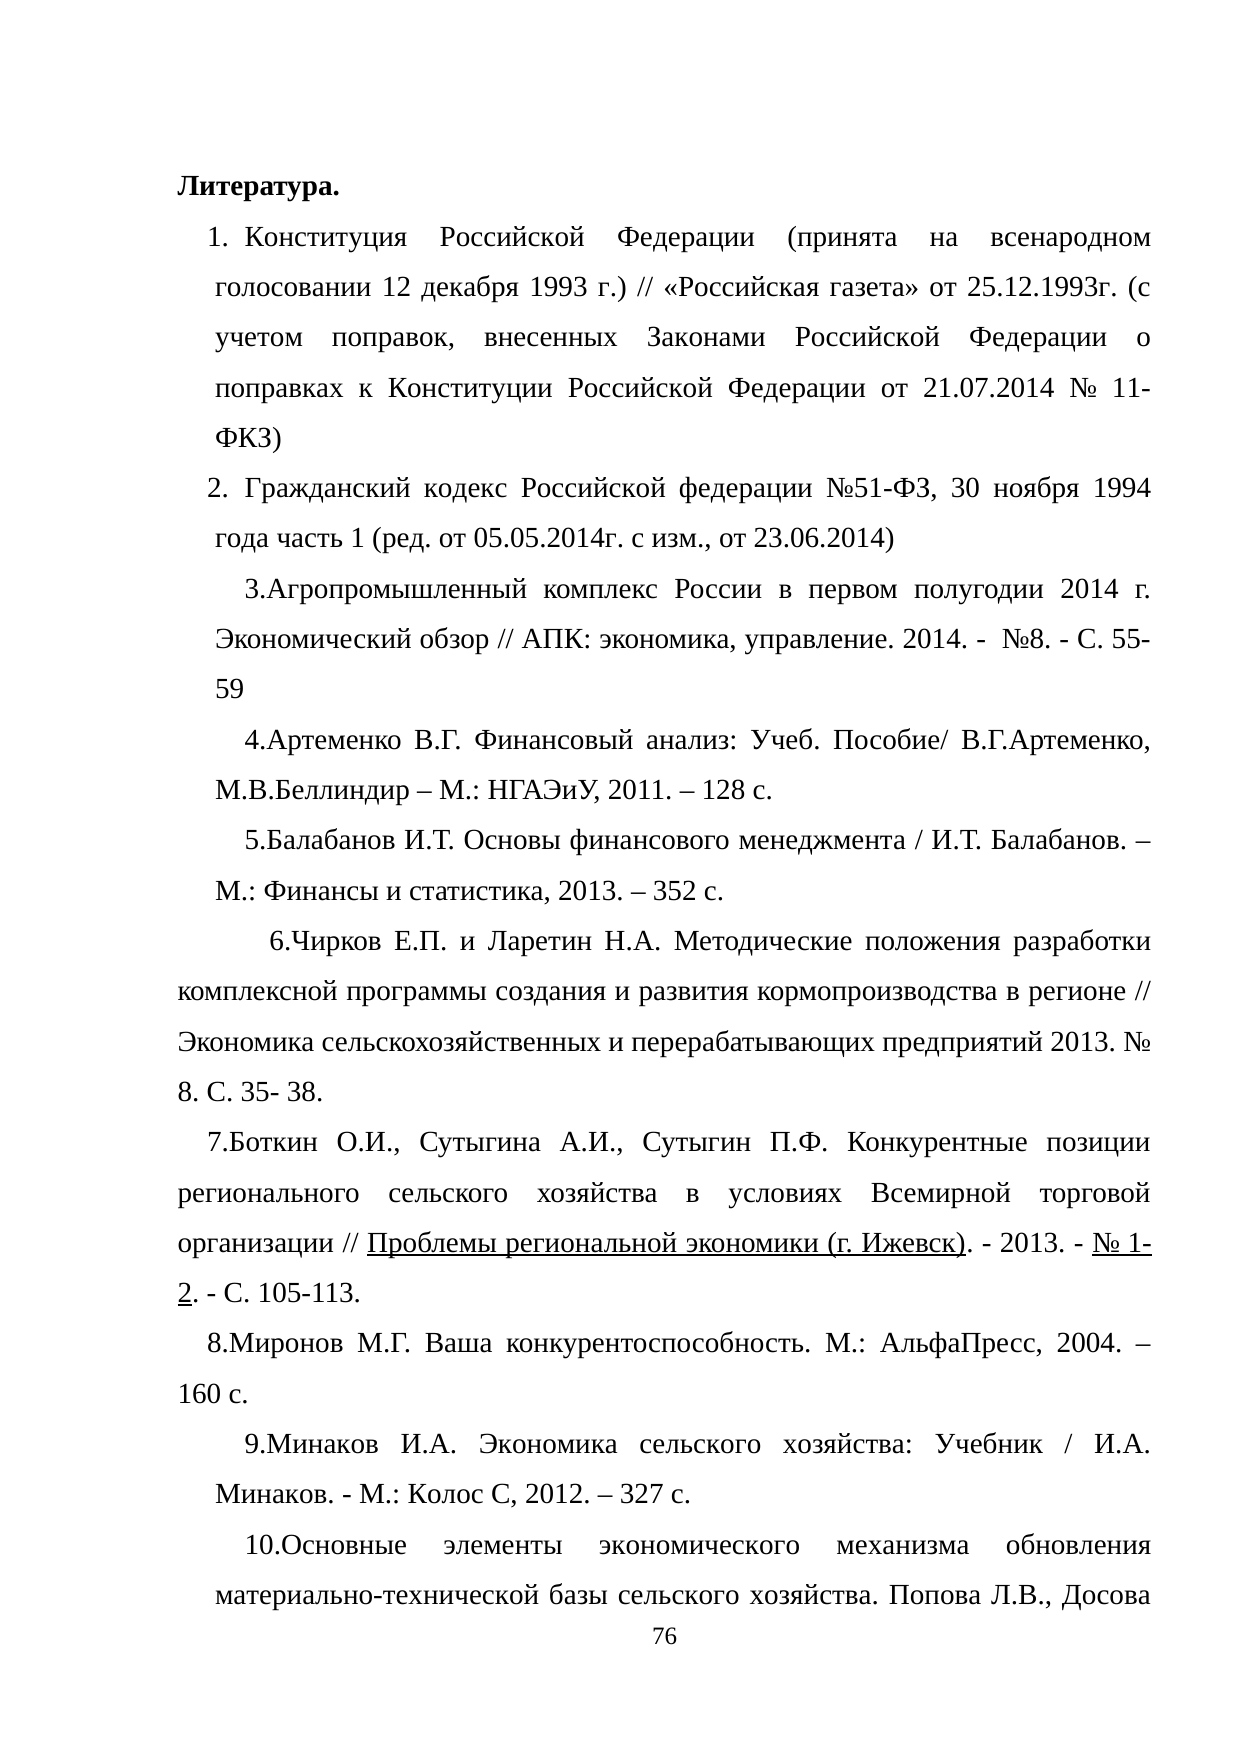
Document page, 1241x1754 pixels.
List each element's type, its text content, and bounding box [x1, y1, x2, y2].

text 4.Артеменко В.Г. Финансовый анализ: Учеб. Пособие/ В.Г.Артеменко, М.В.Беллиндир – М.: НГАЭиУ, 2011. – 128 с. [215, 722, 1152, 806]
text 10.Основные элементы экономического механизма обновления материально-технической базы сельского хозяйства. Попова Л.В., Досова [215, 1527, 1152, 1611]
text Литература. [177, 168, 1152, 202]
list Конституция Российской Федерации (принята на всенародном голосовании 12 декабря 1993 г.) // «Российская газета» от 25.12.1993г. (с учетом поправок, внесенных Законами Российской Федерации о поправках к Конституции Российской Федерации от 21.07.2014 № 11-ФКЗ) [177, 219, 1152, 453]
text 7.Боткин О.И., Сутыгина А.И., Сутыгин П.Ф. Конкурентные позиции регионального сельского хозяйства в условиях Всемирной торговой организации // Проблемы региональной экономики (г. Ижевск). - 2013. - № 1-2. - С. 105-113. [177, 1124, 1152, 1309]
text 6.Чирков Е.П. и Ларетин Н.А. Методические положения разработки комплексной программы создания и развития кормопроизводства в регионе // Экономика сельскохозяйственных и перерабатывающих предприятий 2013. № 8. С. 35- 38. [177, 923, 1152, 1108]
text 5.Балабанов И.Т. Основы финансового менеджмента / И.Т. Балабанов. – М.: Финансы и статистика, 2013. – 352 с. [215, 822, 1152, 906]
text 8.Миронов М.Г. Ваша конкурентоспособность. М.: АльфаПресс, 2004. – 160 c. [177, 1326, 1152, 1409]
text 3.Агропромышленный комплекс России в первом полугодии 2014 г. Экономический обзор // АПК: экономика, управление. 2014. - №8. - С. 55-59 [215, 571, 1152, 705]
list Гражданский кодекс Российской федерации №51-ФЗ, 30 ноября 1994 года часть 1 (ред. от 05.05.2014г. с изм., от 23.06.2014) [177, 470, 1152, 554]
text 9.Минаков И.А. Экономика сельского хозяйства: Учебник / И.А. Минаков. - М.: Колос С, 2012. – 327 с. [215, 1426, 1152, 1510]
